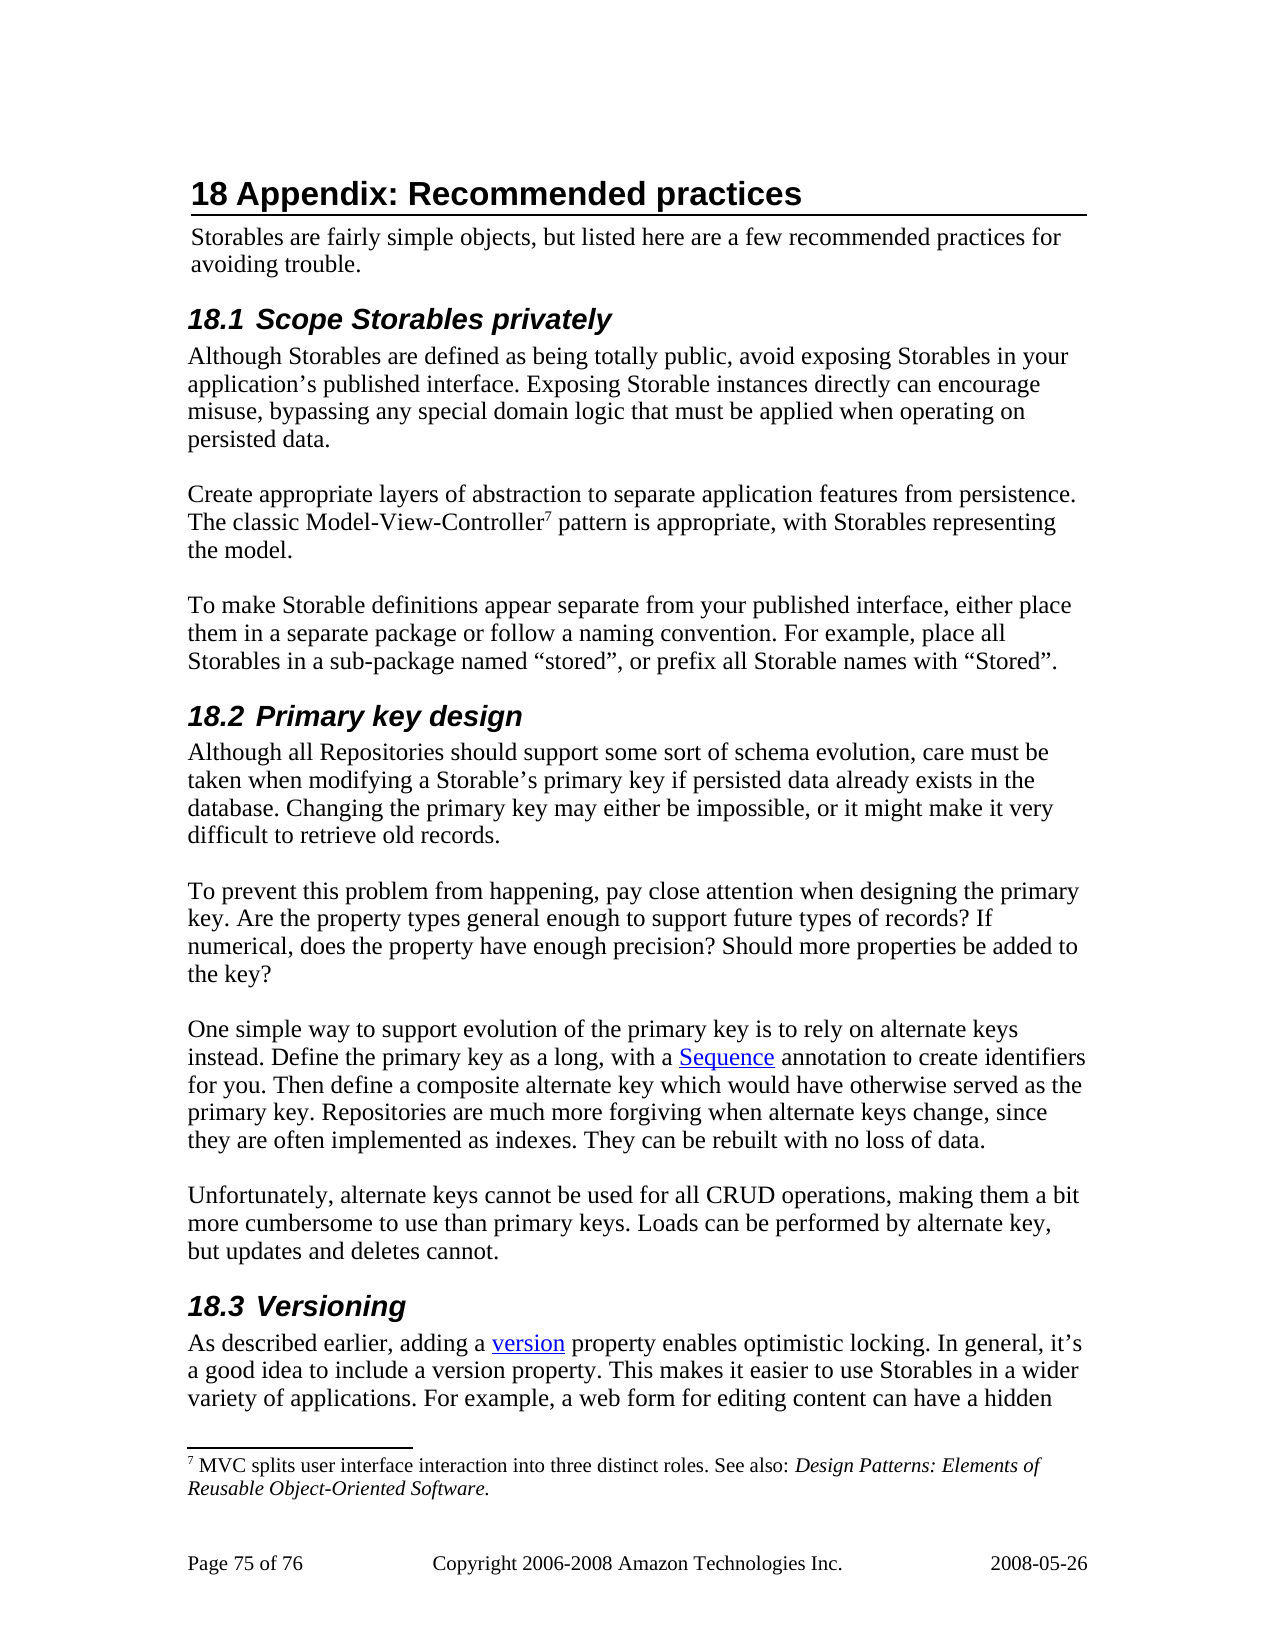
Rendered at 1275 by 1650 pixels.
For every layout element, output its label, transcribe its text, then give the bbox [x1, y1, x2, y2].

text To prevent this problem from happening, pay close attention when designing the primary key. Are the property types general enough to support future types of records? If numerical, does the property have enough precision? Should more properties be added to the key? [187, 877, 1087, 988]
text Storables are fairly simple objects, but listed here are a few recommended practices for avoiding trouble. [191, 223, 1087, 278]
text As described earlier, adding a version property enables optimistic locking. In general, it’s a good idea to include a version property. This makes it easier to use Storables in a wider variety of applications. For example, a web form for editing content can have a hidden [187, 1329, 1087, 1412]
subtitle Primary key design [187, 699, 1087, 732]
text Unfortunately, alternate keys cannot be used for all CRUD operations, making them a bit more cumbersome to use than primary keys. Loads can be performed by alternate key, but updates and deletes cannot. [187, 1182, 1087, 1265]
text One simple way to support evolution of the primary key is to rely on alternate keys instead. Define the primary key as a long, with a Sequence annotation to create identifiers for you. Then define a composite alternate key which would have otherwise served as the primary key. Repositories are much more forgiving when alternate keys change, since they are often implemented as indexes. They can be rebuilt with no loss of data. [187, 1015, 1087, 1154]
text MVC splits user interface interaction into three distinct roles. See also: Design Patterns: Elements of Reusable Object-Oriented Software. [187, 1454, 1087, 1500]
text To make Storable definitions appear separate from your published interface, either place them in a separate package or follow a naming convention. For example, place all Storables in a sub-package named “stored”, or prefix all Storable names with “Stored”. [187, 591, 1087, 674]
subtitle Scope Storables privately [187, 303, 1087, 336]
subtitle Appendix: Recommended practices [191, 175, 1087, 214]
text Although all Repositories should support some sort of schema evolution, care must be taken when modifying a Storable’s primary key if persisted data already exists in the database. Changing the primary key may either be impossible, or it might make it very difficult to retrieve old records. [187, 738, 1087, 849]
subtitle Versioning [187, 1290, 1087, 1322]
text Create appropriate layers of abstraction to separate application features from persistence. The classic Model-View-Controller pattern is appropriate, with Storables representing the model. [187, 481, 1087, 564]
text Although Storables are defined as being totally public, avoid exposing Storables in your application’s published interface. Exposing Storable instances directly can encourage misuse, bypassing any special domain logic that must be applied when operating on persisted data. [187, 342, 1087, 453]
